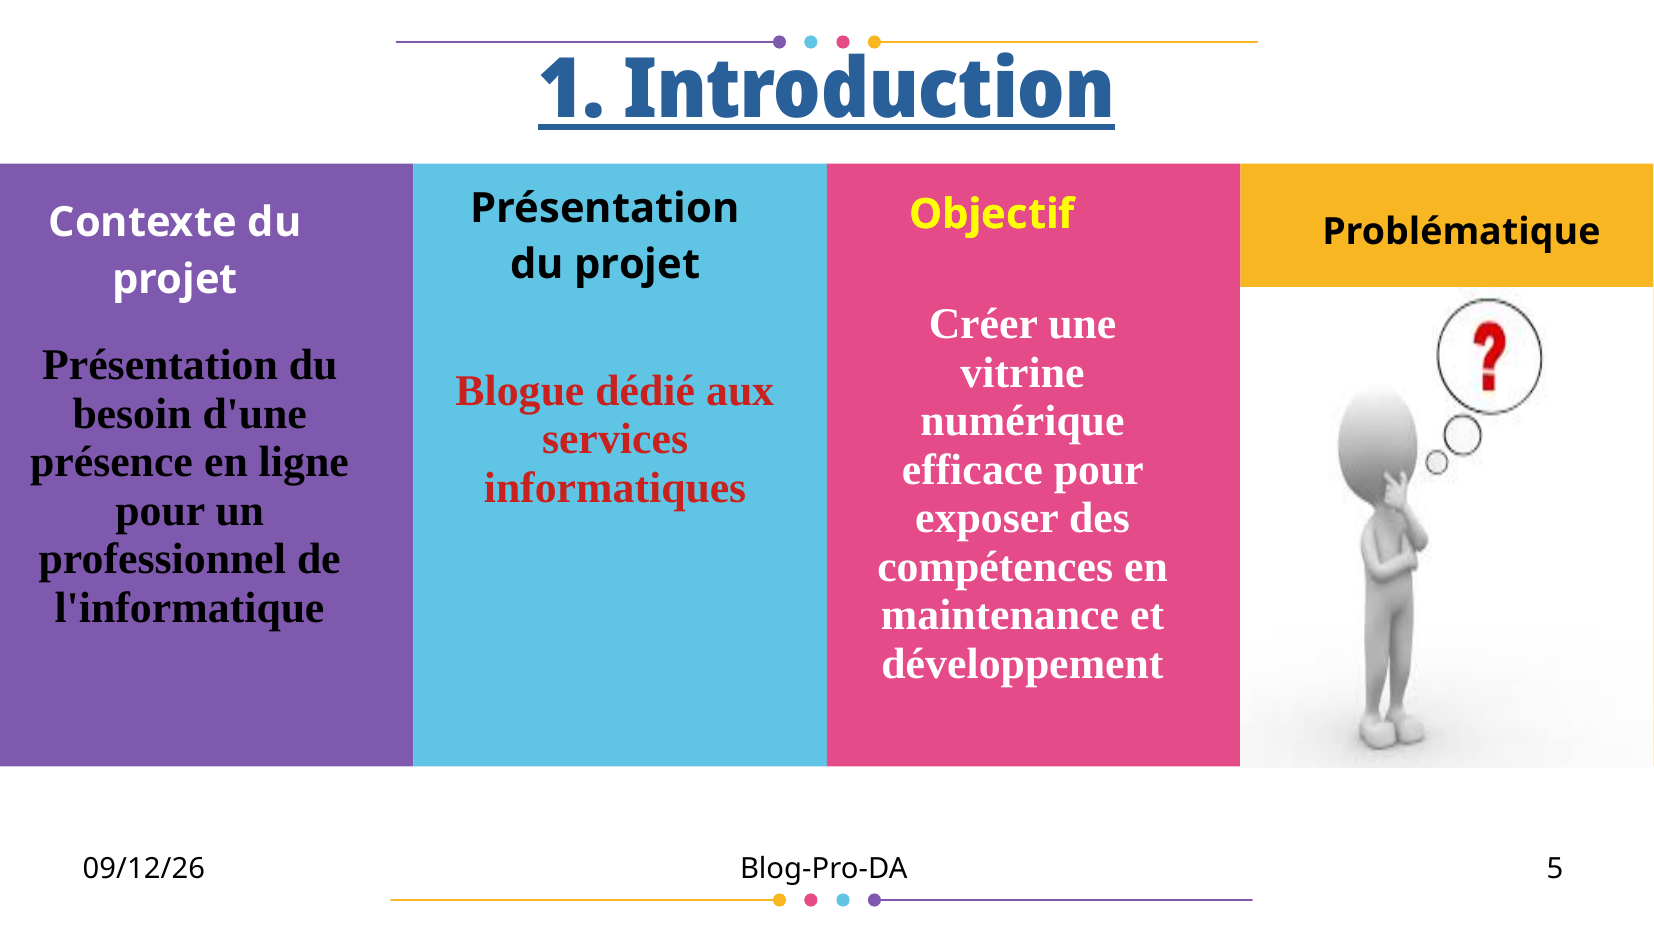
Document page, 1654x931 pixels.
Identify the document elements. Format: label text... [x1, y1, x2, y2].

title Problématique [1299, 177, 1625, 284]
picture [1240, 287, 1654, 768]
title Présentation du projet [442, 177, 768, 292]
title Présentation du besoin d'une présence en ligne pour un professionnel de l'informatique [29, 311, 351, 662]
title Objectif [862, 159, 1123, 266]
title Contexte du projet [12, 191, 338, 306]
title Blogue dédié aux services informatiques [454, 318, 776, 526]
title 1. Introduction [59, 22, 1595, 148]
title Créer une vitrine numérique efficace pour exposer des compétences en maintenance et développement [862, 265, 1183, 688]
